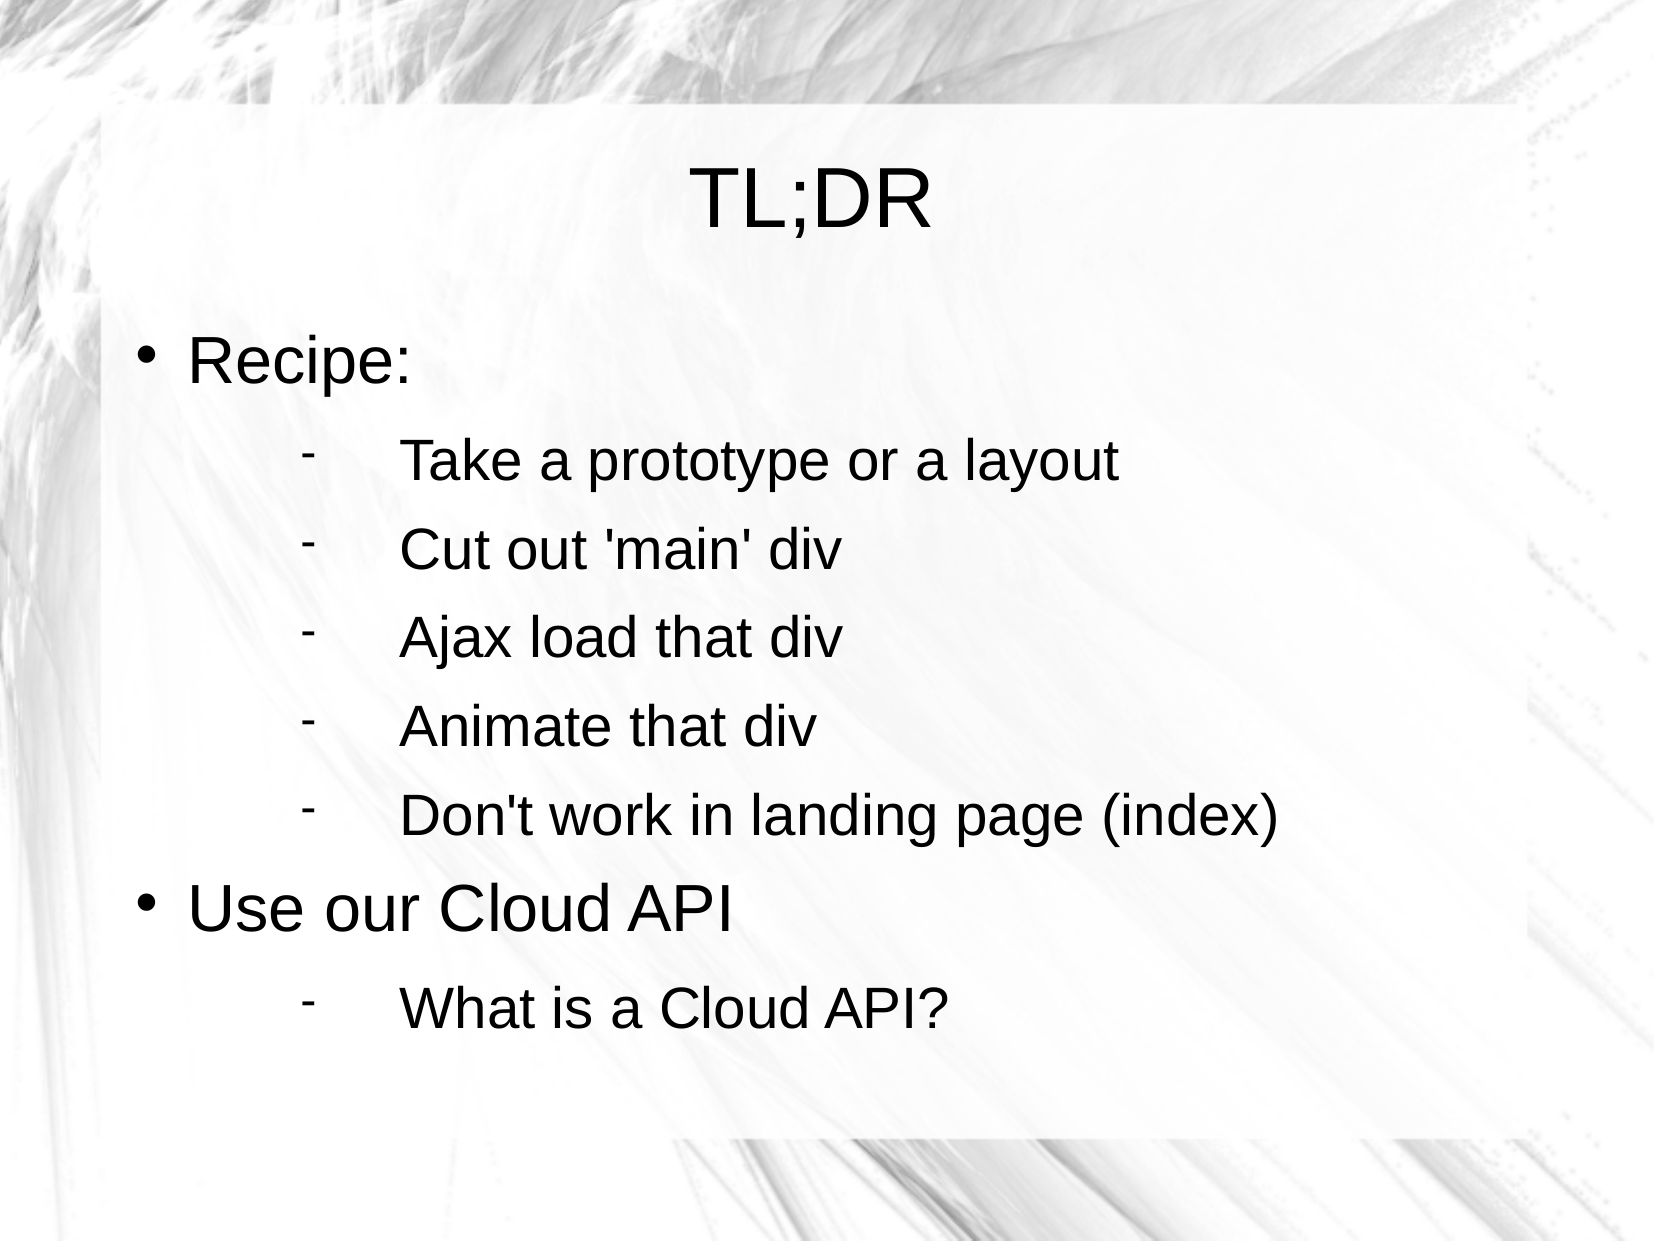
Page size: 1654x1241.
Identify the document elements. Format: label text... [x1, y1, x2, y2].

title TL;DR [118, 112, 1506, 281]
picture [0, 0, 1654, 1241]
list Recipe: Take a prototype or a layout Cut out 'main' div Ajax load that div Animate that div Don't work in landing page (index) Use our Cloud API What is a Cloud API? [118, 319, 1571, 1042]
